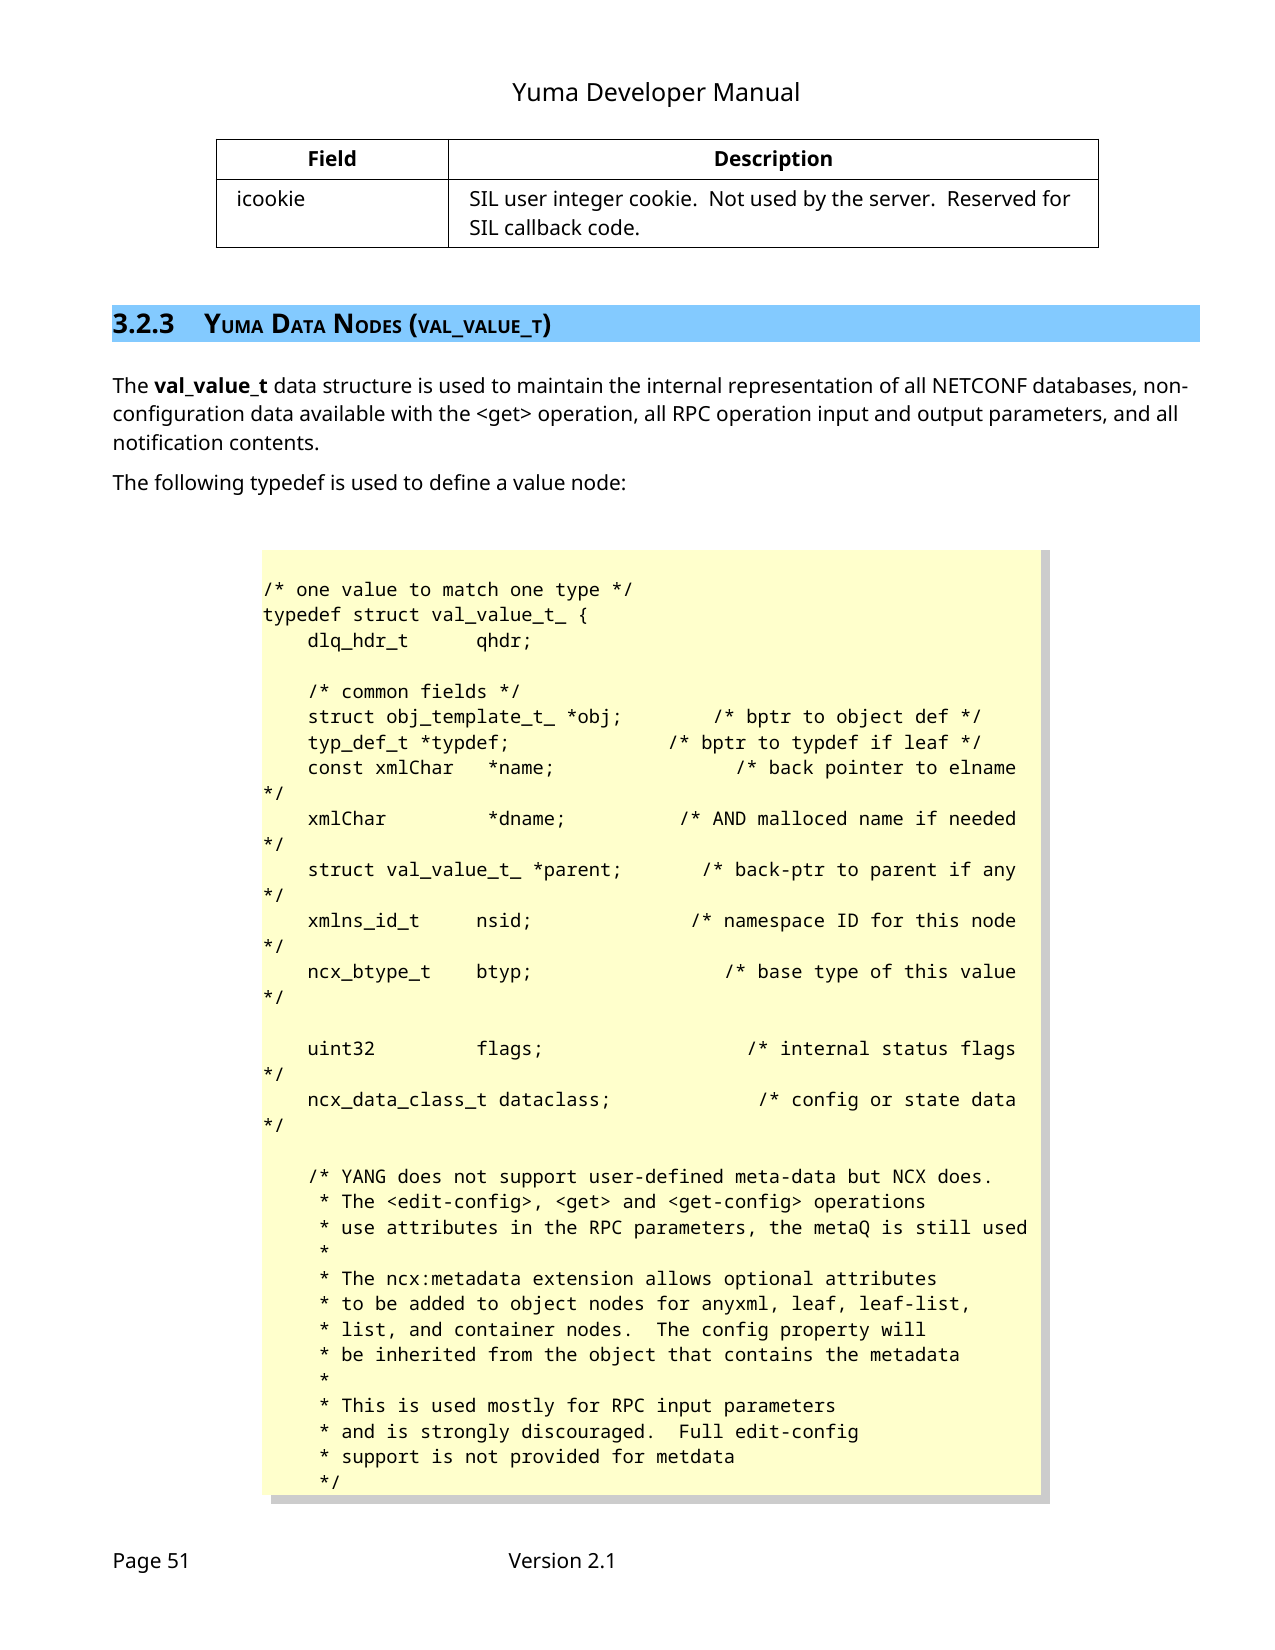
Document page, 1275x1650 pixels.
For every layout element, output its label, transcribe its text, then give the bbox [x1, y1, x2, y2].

text * list, and container nodes. The config property will [262, 1316, 1041, 1342]
text * [262, 1239, 1041, 1265]
text const xmlChar *name; /* back pointer to elname */ [262, 754, 1041, 806]
text * be inherited from the object that contains the metadata [262, 1342, 1041, 1367]
table_cell icookie [217, 180, 448, 247]
table_cell SIL user integer cookie. Not used by the server. Reserved for SIL callback code. [449, 180, 1098, 247]
text xmlChar *dname; /* AND malloced name if needed */ [262, 806, 1041, 857]
text * The ncx:metadata extension allows optional attributes [262, 1265, 1041, 1291]
text dlq_hdr_t qhdr; [262, 627, 1041, 652]
text xmlns_id_t nsid; /* namespace ID for this node */ [262, 908, 1041, 959]
text /* one value to match one type */ [262, 576, 1041, 601]
text * [262, 1367, 1041, 1393]
text The following typedef is used to define a value node: [112, 468, 1200, 497]
text ncx_btype_t btyp; /* base type of this value */ [262, 959, 1041, 1010]
text * The <edit-config>, <get> and <get-config> operations [262, 1188, 1041, 1214]
text The val_value_t data structure is used to maintain the internal representation of all NETCONF databases, non-configuration data available with the <get> operation, all RPC operation input and output parameters, and all notification contents. [112, 371, 1200, 456]
text * use attributes in the RPC parameters, the metaQ is still used [262, 1214, 1041, 1239]
subtitle Yuma Data Nodes (val_value_t) [112, 305, 1200, 342]
text /* YANG does not support user-defined meta-data but NCX does. [262, 1163, 1041, 1188]
table_header Field [217, 140, 448, 178]
table_header Description [449, 140, 1098, 178]
text */ [262, 1469, 1041, 1495]
text * and is strongly discouraged. Full edit-config [262, 1418, 1041, 1444]
text * to be added to object nodes for anyxml, leaf, leaf-list, [262, 1291, 1041, 1316]
text * This is used mostly for RPC input parameters [262, 1393, 1041, 1418]
text /* common fields */ [262, 678, 1041, 703]
text struct val_value_t_ *parent; /* back-ptr to parent if any */ [262, 857, 1041, 908]
text * support is not provided for metdata [262, 1444, 1041, 1469]
text typ_def_t *typdef; /* bptr to typdef if leaf */ [262, 729, 1041, 754]
text struct obj_template_t_ *obj; /* bptr to object def */ [262, 703, 1041, 729]
text ncx_data_class_t dataclass; /* config or state data */ [262, 1086, 1041, 1137]
text uint32 flags; /* internal status flags */ [262, 1035, 1041, 1086]
text typedef struct val_value_t_ { [262, 601, 1041, 627]
